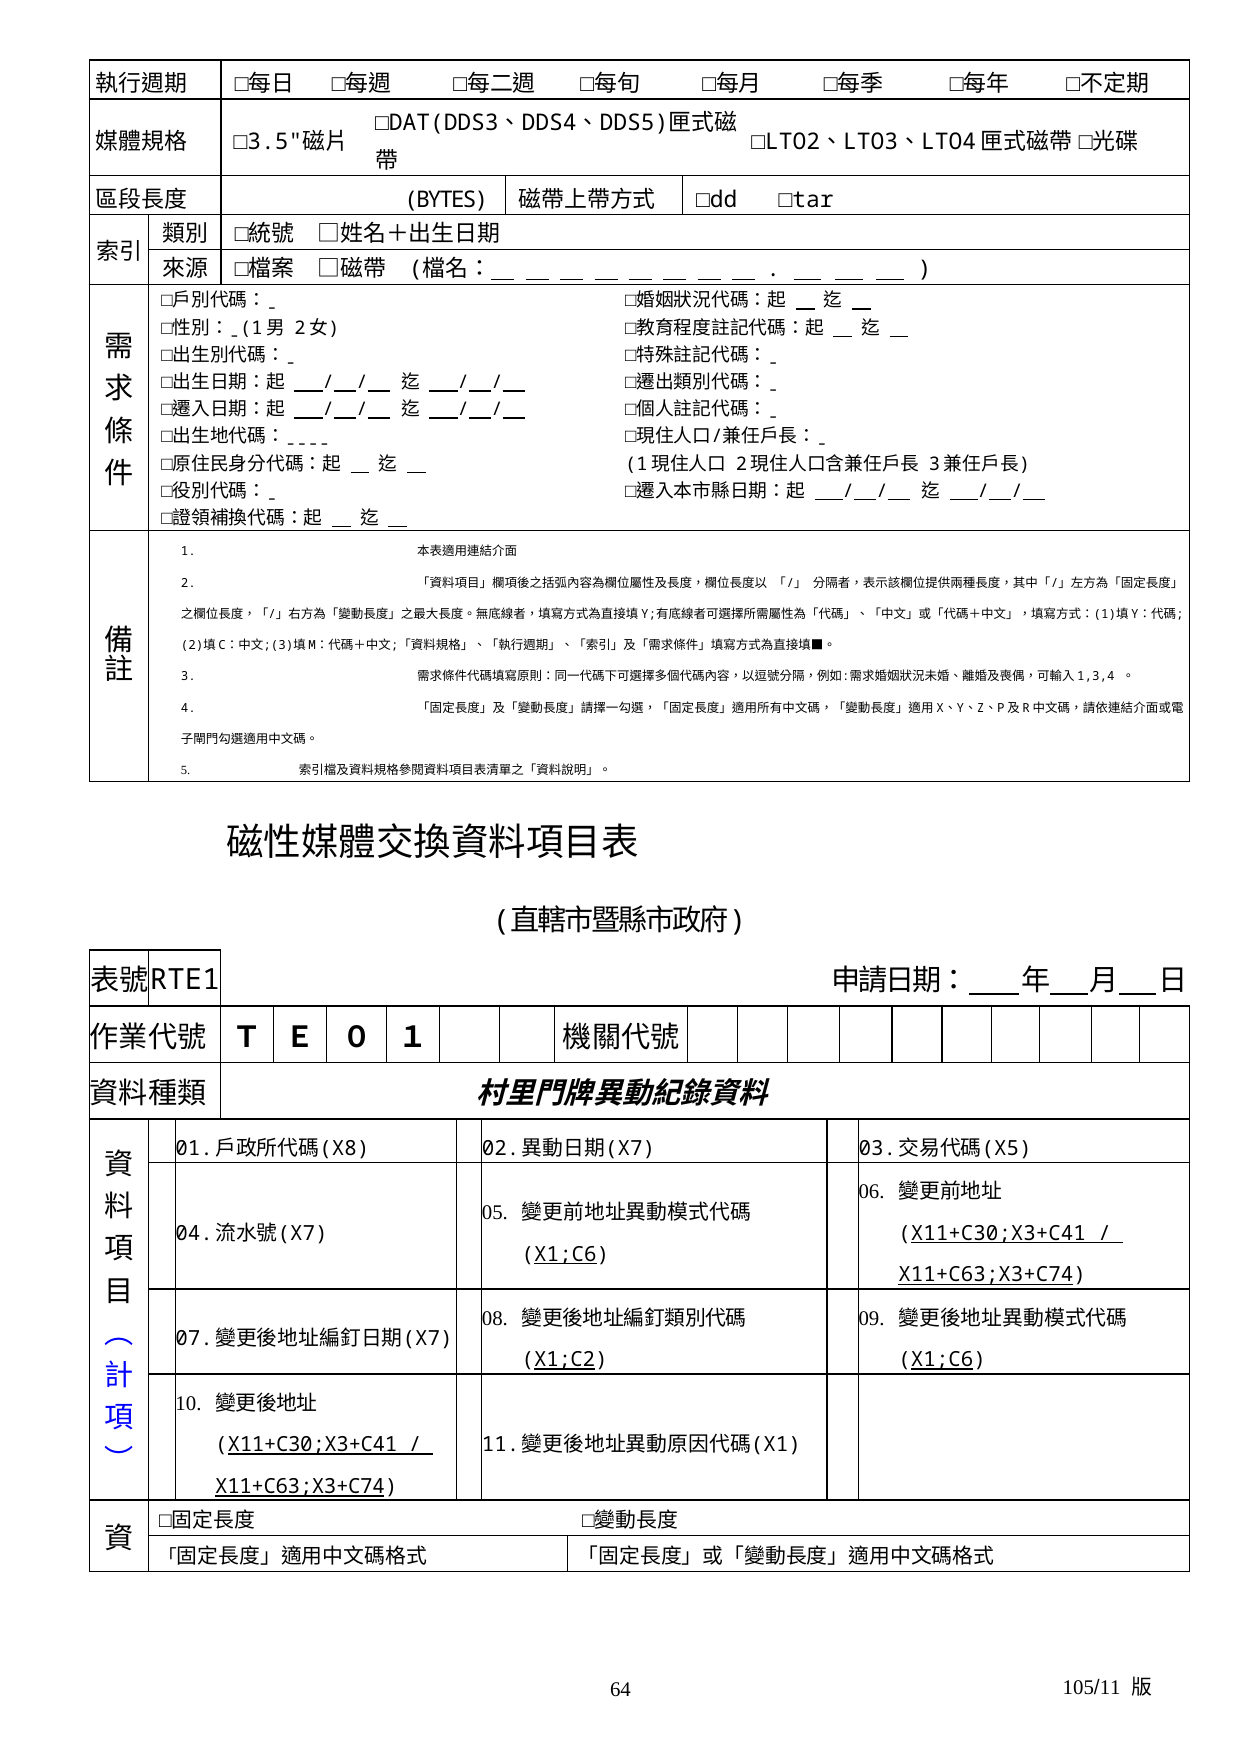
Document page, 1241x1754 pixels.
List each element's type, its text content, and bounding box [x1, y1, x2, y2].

table_cell □不定期 [1066, 61, 1189, 98]
table_cell [149, 1163, 175, 1288]
table_cell □固定長度 [149, 1501, 571, 1535]
table_cell □檔案 □磁帶 (檔名： . ) [222, 250, 1189, 283]
table_cell [893, 1007, 941, 1062]
table_cell [457, 1290, 481, 1373]
table_cell 類別 [149, 215, 220, 249]
table_cell □3.5"磁片 [222, 100, 375, 175]
table_cell １ [387, 1007, 439, 1062]
table_cell 資料規格 [90, 1501, 148, 1571]
table_cell [828, 1120, 858, 1161]
table_cell 資料種類 [90, 1063, 220, 1118]
table_cell [840, 1007, 891, 1062]
table_cell 流水號(X7) [176, 1163, 456, 1288]
table_cell 本表適用連結介面 「資料項目」欄項後之括弧內容為欄位屬性及長度，欄位長度以 「/」 分隔者，表示該欄位提供兩種長度，其中「/」左方為「固定長度」之欄位長度，「/」右方為「變動長度」之最大長度。無底線者，填寫方式為直接填Y;有底線者可選擇所需屬性為「代碼」、「中文」或「代碼＋中文」，填寫方式：(1)填Y：代碼;(2)填C：中文;(3)填M：代碼＋中文;「資料規格」、「執行週期」、「索引」及「需求條件」填寫方式為直接填■。 需求條件代碼填寫原則：同一代碼下可選擇多個代碼內容，以逗號分隔，例如:需求婚姻狀況未婚、離婚及喪偶，可輸入1,3,4 。 「固定長度」及「變動長度」請擇一勾選，「固定長度」適用所有中文碼，「變動長度」適用X、Y、Z、P及R中文碼，請依連結介面或電子閘門勾選適用中文碼。 索引檔及資料規格參閱資料項目表清單之「資料說明」。 [149, 531, 1189, 781]
table_cell [1140, 1007, 1189, 1062]
table_cell 變更後地址編釘類別代碼(X1;C2) [482, 1290, 826, 1373]
table_cell 異動日期(X7) [482, 1120, 826, 1161]
table_cell [1040, 1007, 1091, 1062]
table_cell [828, 1375, 858, 1499]
table_cell □每月 [702, 61, 823, 98]
table_cell □每日 [222, 61, 332, 98]
table_cell [943, 1007, 991, 1062]
table_cell [149, 1375, 175, 1499]
table_cell □婚姻狀況代碼：起 迄 □教育程度註記代碼：起 迄 □特殊註記代碼：ˍ □遷出類別代碼：ˍ □個人註記代碼：ˍ □現住人口/兼任戶長：ˍ (1現住人口 2現住人口含兼任戶長 3兼任戶長) □遷入本市縣日期：起 / / 迄 / / [625, 285, 1189, 530]
table_cell □每二週 [453, 61, 580, 98]
table_cell 變更後地址異動原因代碼(X1) [482, 1375, 826, 1499]
table_cell [828, 1290, 858, 1373]
text (直轄市暨縣市政府) [89, 870, 1152, 937]
table_cell [149, 1290, 175, 1373]
table_cell □每年 [950, 61, 1066, 98]
table_cell 作業代號 [90, 1007, 220, 1062]
table_cell 媒體規格 [90, 100, 220, 175]
table_cell [859, 1375, 1189, 1499]
table_cell 「固定長度」或「變動長度」適用中文碼格式 [568, 1536, 1189, 1571]
table_cell 區段長度 [90, 176, 220, 214]
table_cell □光碟 [1079, 100, 1189, 175]
table_cell □戶別代碼：ˍ □性別：ˍ(1男 2女) □出生別代碼：ˍ □出生日期：起 / / 迄 / / □遷入日期：起 / / 迄 / / □出生地代碼：ˍˍˍˍ □原住民身分代碼：起 迄 □役別代碼：ˍ □證領補換代碼：起 迄 [149, 285, 625, 530]
table_header 申請日期： 年 月 日 [221, 949, 1189, 1005]
table_cell □LTO2、LTO3、LTO4匣式磁帶 [751, 100, 1079, 175]
table_cell [440, 1007, 499, 1062]
table_cell □dd □tar [683, 176, 1189, 214]
table_header RTE1 [149, 951, 220, 1005]
table_cell 索引 [90, 215, 148, 283]
table_cell 變更後地址異動模式代碼(X1;C6) [859, 1290, 1189, 1373]
table_cell 村里門牌異動紀錄資料 [221, 1063, 1189, 1118]
table_cell □每季 [824, 61, 949, 98]
table_cell 備註 [90, 531, 148, 781]
table_cell [457, 1375, 481, 1499]
table_cell ０ [327, 1007, 386, 1062]
table_cell 「固定長度」適用中文碼格式 [149, 1536, 567, 1571]
table_cell □變動長度 [571, 1501, 1189, 1535]
table_cell [992, 1007, 1039, 1062]
table_header 表號 [90, 951, 148, 1005]
table_cell [788, 1007, 839, 1062]
table_cell 變更前地址(X11+C30;X3+C41 / X11+C63;X3+C74) [859, 1163, 1189, 1288]
table_cell □每旬 [580, 61, 702, 98]
table_cell [688, 1007, 737, 1062]
table_cell [500, 1007, 554, 1062]
table_cell [457, 1120, 481, 1161]
table_cell [738, 1007, 787, 1062]
table_cell [1092, 1007, 1139, 1062]
table_cell [457, 1163, 481, 1288]
table_cell □統號 □姓名＋出生日期 [222, 215, 1189, 249]
table_cell Ｔ [221, 1007, 273, 1062]
table_cell 來源 [149, 250, 220, 283]
table_cell 變更後地址編釘日期(X7) [176, 1290, 456, 1373]
table_cell 資料項目︵計 項︶ [90, 1120, 148, 1499]
table_cell Ｅ [274, 1007, 326, 1062]
table_header 磁性媒體交換資料項目表 [89, 799, 776, 857]
table_cell 變更後地址(X11+C30;X3+C41 / X11+C63;X3+C74) [176, 1375, 456, 1499]
table_cell [149, 1120, 175, 1161]
table_cell 機關代號 [555, 1007, 687, 1062]
table_cell 交易代碼(X5) [859, 1120, 1189, 1161]
table_cell 磁帶上帶方式 [506, 176, 682, 214]
table_cell □DAT(DDS3、DDS4、DDS5)匣式磁帶 [375, 100, 751, 175]
table_cell 變更前地址異動模式代碼(X1;C6) [482, 1163, 826, 1288]
table_cell 執行週期 [90, 61, 220, 98]
table_cell □每週 [332, 61, 453, 98]
table_cell 需求條件 [90, 285, 148, 530]
table_cell (BYTES) [222, 176, 505, 214]
table_cell 戶政所代碼(X8) [176, 1120, 456, 1161]
table_cell [828, 1163, 858, 1288]
